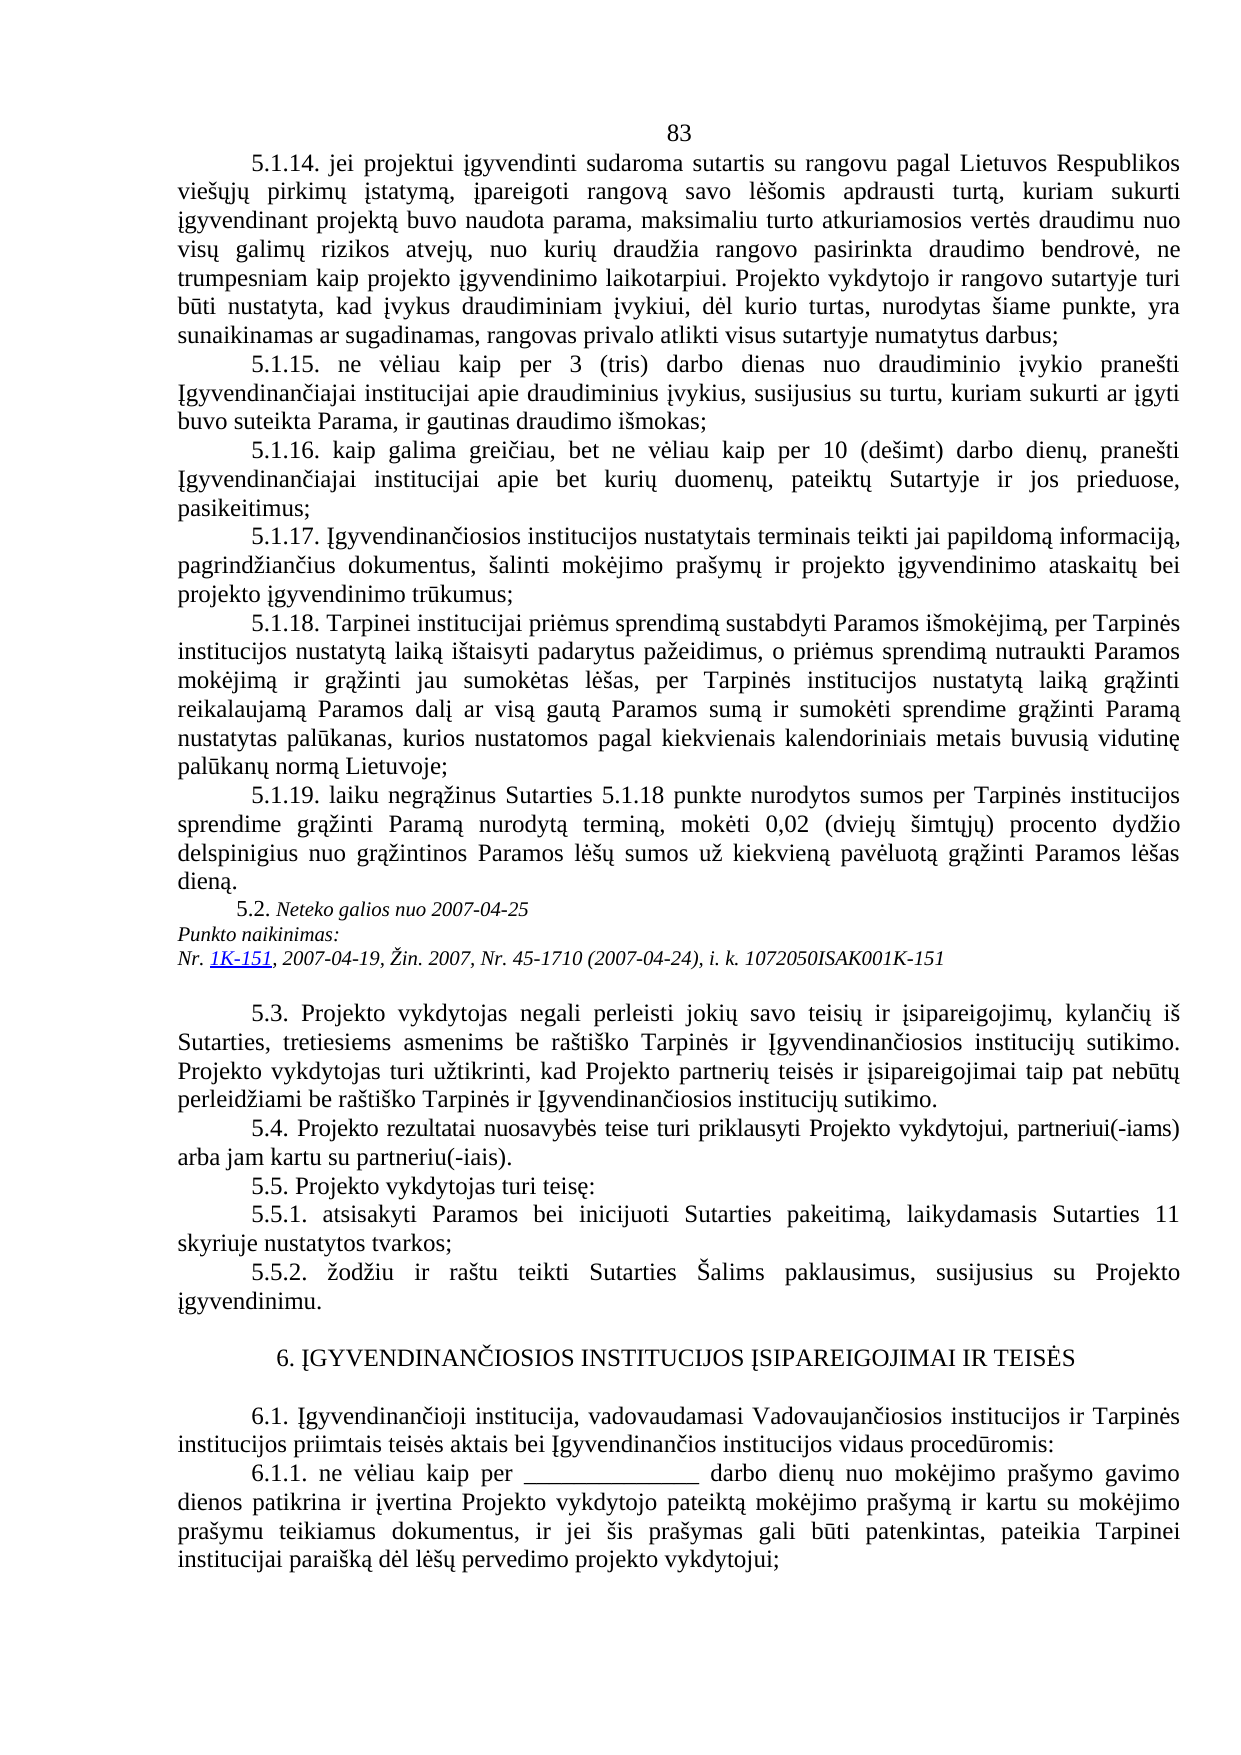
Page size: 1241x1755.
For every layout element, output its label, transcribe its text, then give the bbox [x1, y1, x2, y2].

text 5.1.14. jei projektui įgyvendinti sudaroma sutartis su rangovu pagal Lietuvos Respublikos viešųjų pirkimų įstatymą, įpareigoti rangovą savo lėšomis apdrausti turtą, kuriam sukurti įgyvendinant projektą buvo naudota parama, maksimaliu turto atkuriamosios vertės draudimu nuo visų galimų rizikos atvejų, nuo kurių draudžia rangovo pasirinkta draudimo bendrovė, ne trumpesniam kaip projekto įgyvendinimo laikotarpiui. Projekto vykdytojo ir rangovo sutartyje turi būti nustatyta, kad įvykus draudiminiam įvykiui, dėl kurio turtas, nurodytas šiame punkte, yra sunaikinamas ar sugadinamas, rangovas privalo atlikti visus sutartyje numatytus darbus; [177, 148, 1181, 349]
text 5.1.16. kaip galima greičiau, bet ne vėliau kaip per 10 (dešimt) darbo dienų, pranešti Įgyvendinančiajai institucijai apie bet kurių duomenų, pateiktų Sutartyje ir jos prieduose, pasikeitimus; [177, 435, 1181, 521]
text Nr. 1K-151, 2007-04-19, Žin. 2007, Nr. 45-1710 (2007-04-24), i. k. 1072050ISAK001K-151 [177, 946, 1181, 969]
text 5.1.15. ne vėliau kaip per 3 (tris) darbo dienas nuo draudiminio įvykio pranešti Įgyvendinančiajai institucijai apie draudiminius įvykius, susijusius su turtu, kuriam sukurti ar įgyti buvo suteikta Parama, ir gautinas draudimo išmokas; [177, 349, 1181, 435]
text 6.1. Įgyvendinančioji institucija, vadovaudamasi Vadovaujančiosios institucijos ir Tarpinės institucijos priimtais teisės aktais bei Įgyvendinančios institucijos vidaus procedūromis: [177, 1401, 1181, 1458]
text 5.1.17. Įgyvendinančiosios institucijos nustatytais terminais teikti jai papildomą informaciją, pagrindžiančius dokumentus, šalinti mokėjimo prašymų ir projekto įgyvendinimo ataskaitų bei projekto įgyvendinimo trūkumus; [177, 521, 1181, 608]
text 5.5.1. atsisakyti Paramos bei inicijuoti Sutarties pakeitimą, laikydamasis Sutarties 11 skyriuje nustatytos tvarkos; [177, 1199, 1181, 1257]
text Punkto naikinimas: [177, 921, 1181, 946]
text 5.2. Neteko galios nuo 2007-04-25 [177, 895, 1181, 921]
text 5.4. Projekto rezultatai nuosavybės teise turi priklausyti Projekto vykdytojui, partneriui(-iams) arba jam kartu su partneriu(-iais). [177, 1113, 1181, 1171]
text 6.1.1. ne vėliau kaip per ______________ darbo dienų nuo mokėjimo prašymo gavimo dienos patikrina ir įvertina Projekto vykdytojo pateiktą mokėjimo prašymą ir kartu su mokėjimo prašymu teikiamus dokumentus, ir jei šis prašymas gali būti patenkintas, pateikia Tarpinei institucijai paraišką dėl lėšų pervedimo projekto vykdytojui; [177, 1458, 1181, 1573]
text 6. ĮGYVENDINANČIOSIOS INSTITUCIJOS ĮSIPAREIGOJIMAI IR TEISĖS [177, 1343, 1181, 1372]
text 5.1.18. Tarpinei institucijai priėmus sprendimą sustabdyti Paramos išmokėjimą, per Tarpinės institucijos nustatytą laiką ištaisyti padarytus pažeidimus, o priėmus sprendimą nutraukti Paramos mokėjimą ir grąžinti jau sumokėtas lėšas, per Tarpinės institucijos nustatytą laiką grąžinti reikalaujamą Paramos dalį ar visą gautą Paramos sumą ir sumokėti sprendime grąžinti Paramą nustatytas palūkanas, kurios nustatomos pagal kiekvienais kalendoriniais metais buvusią vidutinę palūkanų normą Lietuvoje; [177, 608, 1181, 780]
text 5.5. Projekto vykdytojas turi teisę: [177, 1171, 1181, 1199]
text 5.1.19. laiku negrąžinus Sutarties 5.1.18 punkte nurodytos sumos per Tarpinės institucijos sprendime grąžinti Paramą nurodytą terminą, mokėti 0,02 (dviejų šimtųjų) procento dydžio delspinigius nuo grąžintinos Paramos lėšų sumos už kiekvieną pavėluotą grąžinti Paramos lėšas dieną. [177, 780, 1181, 895]
text 5.3. Projekto vykdytojas negali perleisti jokių savo teisių ir įsipareigojimų, kylančių iš Sutarties, tretiesiems asmenims be raštiško Tarpinės ir Įgyvendinančiosios institucijų sutikimo. Projekto vykdytojas turi užtikrinti, kad Projekto partnerių teisės ir įsipareigojimai taip pat nebūtų perleidžiami be raštiško Tarpinės ir Įgyvendinančiosios institucijų sutikimo. [177, 998, 1181, 1113]
text 5.5.2. žodžiu ir raštu teikti Sutarties Šalims paklausimus, susijusius su Projekto įgyvendinimu. [177, 1257, 1181, 1314]
